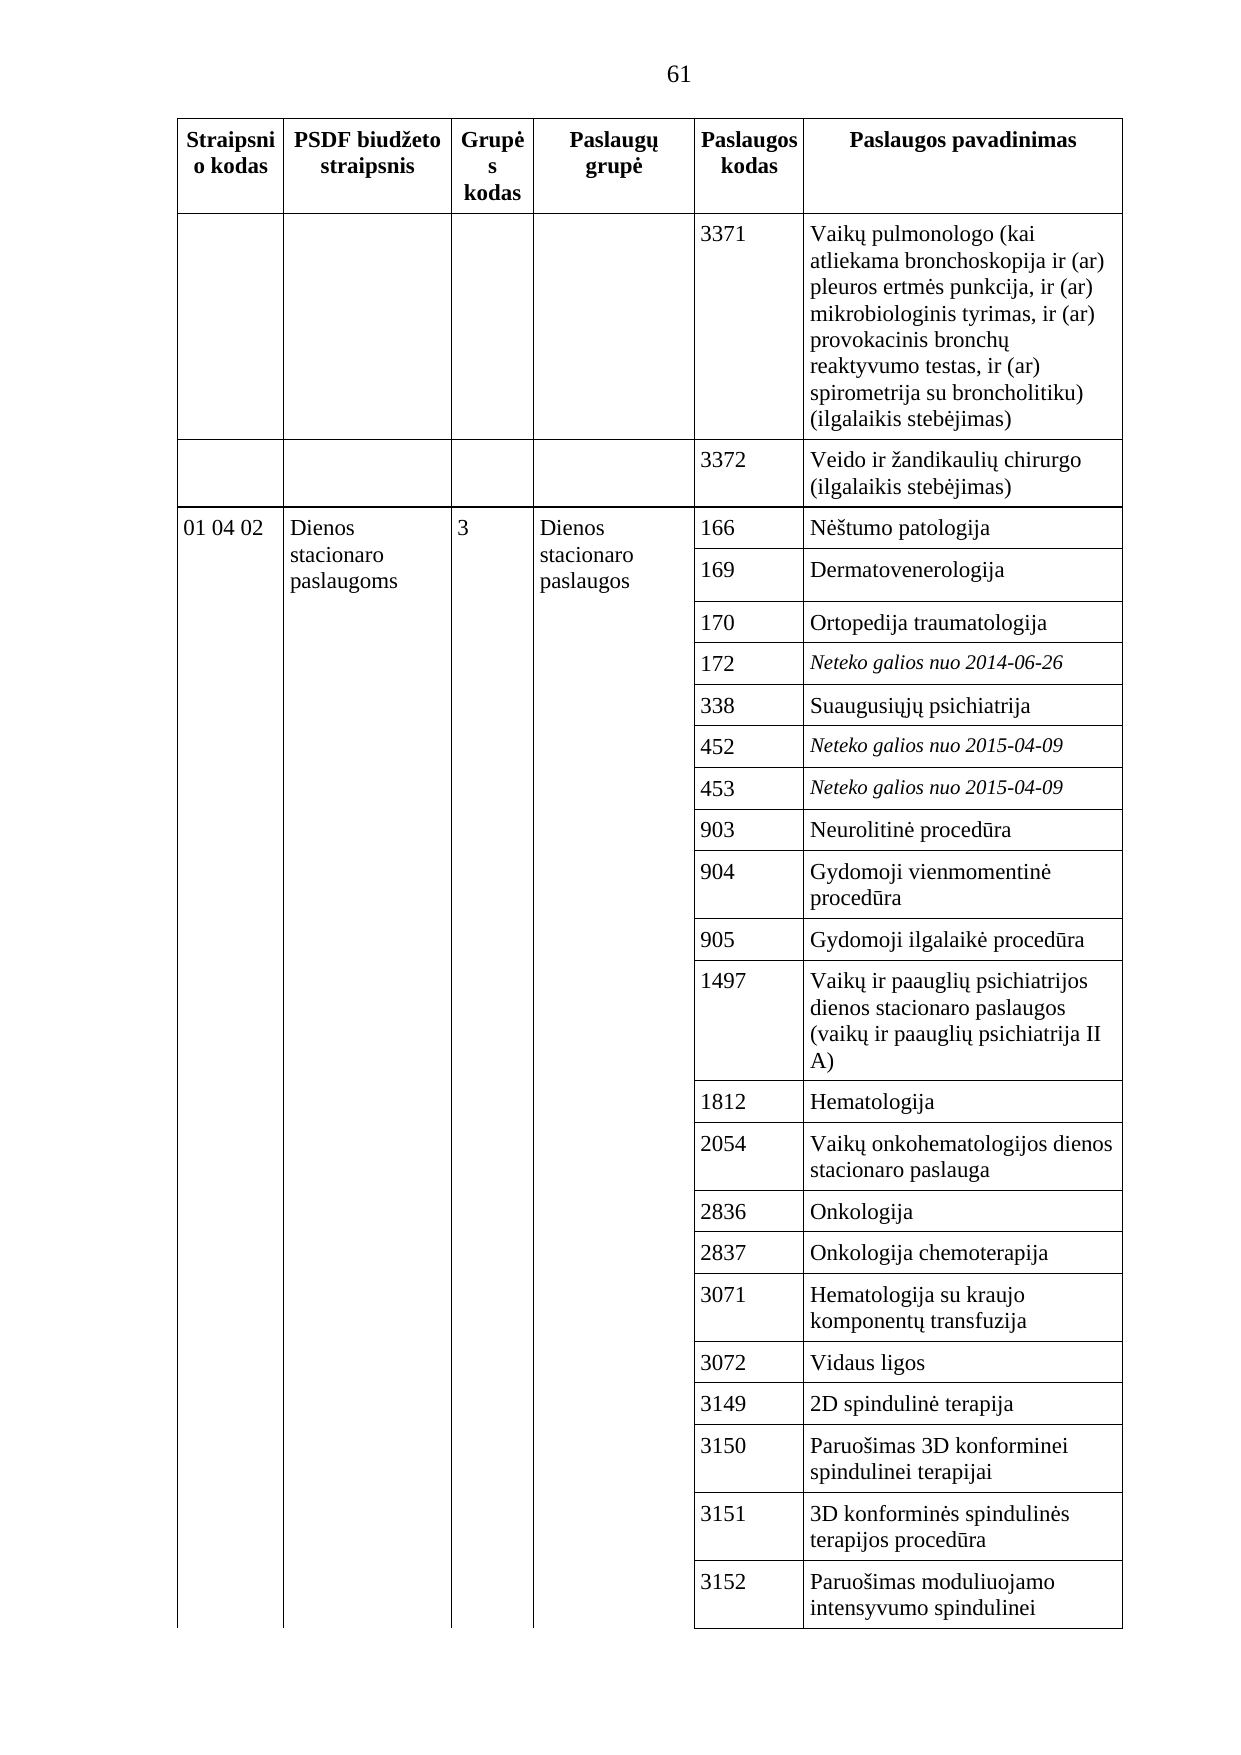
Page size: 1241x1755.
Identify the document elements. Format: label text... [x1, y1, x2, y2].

table_cell [452, 767, 533, 808]
table_cell [284, 642, 451, 684]
table_cell [452, 725, 533, 767]
table_cell Dienos stacionaro paslaugoms [284, 508, 451, 642]
table_header Paslaugų grupė [534, 119, 694, 212]
table_cell [452, 1273, 533, 1341]
table_cell [178, 684, 283, 725]
table_cell Paruošimas moduliuojamo intensyvumo spindulinei [804, 1561, 1122, 1627]
table_cell [452, 960, 533, 1080]
table_cell [284, 1273, 451, 1341]
table_cell [534, 1341, 694, 1382]
table_cell Onkologija chemoterapija [804, 1232, 1122, 1273]
table_cell [178, 548, 283, 601]
table_cell 453 [695, 768, 803, 808]
table_cell Paruošimas 3D konforminei spindulinei terapijai [804, 1425, 1122, 1492]
table_cell [534, 1424, 694, 1492]
table_cell [452, 548, 533, 601]
table_cell [534, 767, 694, 808]
table_cell [452, 1382, 533, 1424]
table_cell Vaikų ir paauglių psichiatrijos dienos stacionaro paslaugos (vaikų ir paauglių psichiatrija II A) [804, 961, 1122, 1080]
table_cell 3371 [695, 214, 803, 438]
table_cell 166 [695, 508, 803, 548]
table_cell [452, 684, 533, 725]
table_cell [534, 1560, 694, 1627]
table_cell [178, 601, 283, 642]
table_cell [178, 918, 283, 959]
table_cell 3152 [695, 1561, 803, 1627]
table_cell [534, 1122, 694, 1189]
table_header Grupės kodas [452, 119, 533, 212]
table_cell [534, 850, 694, 918]
table_cell Veido ir žandikaulių chirurgo (ilgalaikis stebėjimas) [804, 440, 1122, 506]
table_cell [534, 684, 694, 725]
table_cell [452, 918, 533, 959]
table_cell [534, 918, 694, 959]
table_cell [534, 1231, 694, 1273]
table_cell Nėštumo patologija [804, 508, 1122, 548]
table_cell [178, 1424, 283, 1492]
table_cell [452, 1341, 533, 1382]
table_cell [452, 850, 533, 918]
table_cell 2D spindulinė terapija [804, 1383, 1122, 1424]
table_cell [534, 1492, 694, 1559]
table_cell 452 [695, 726, 803, 767]
table_cell [452, 809, 533, 850]
table_cell [284, 1424, 451, 1492]
table_cell [452, 1560, 533, 1627]
table_cell 3 [452, 508, 533, 548]
table_cell [452, 440, 533, 506]
table_cell [178, 809, 283, 850]
table_cell [178, 725, 283, 767]
table_cell Hematologija su kraujo komponentų transfuzija [804, 1274, 1122, 1341]
table_cell [178, 214, 283, 438]
table_cell [178, 1341, 283, 1382]
table_cell [178, 1382, 283, 1424]
table_header Paslaugos pavadinimas [804, 119, 1122, 212]
table_cell [452, 1080, 533, 1122]
table_cell [534, 1190, 694, 1231]
table_cell [534, 601, 694, 642]
table_header Paslaugos kodas [695, 119, 803, 212]
table_cell [284, 767, 451, 808]
table_cell 2837 [695, 1232, 803, 1273]
table_cell 172 [695, 643, 803, 684]
table_cell 3D konforminės spindulinės terapijos procedūra [804, 1493, 1122, 1559]
table_cell [534, 440, 694, 506]
table_cell [284, 725, 451, 767]
table_cell Gydomoji vienmomentinė procedūra [804, 851, 1122, 918]
table_cell Onkologija [804, 1191, 1122, 1231]
table_cell [534, 642, 694, 684]
table_cell Vaikų pulmonologo (kai atliekama bronchoskopija ir (ar) pleuros ertmės punkcija, ir (ar) mikrobiologinis tyrimas, ir (ar) provokacinis bronchų reaktyvumo testas, ir (ar) spirometrija su broncholitiku) (ilgalaikis stebėjimas) [804, 214, 1122, 438]
table_cell 903 [695, 810, 803, 850]
table_cell [452, 1122, 533, 1189]
table_cell 3150 [695, 1425, 803, 1492]
table_cell [284, 809, 451, 850]
table_cell [534, 214, 694, 438]
table_header PSDF biudžeto straipsnis [284, 119, 451, 212]
table_cell [284, 918, 451, 959]
table_cell 2836 [695, 1191, 803, 1231]
table_cell Gydomoji ilgalaikė procedūra [804, 919, 1122, 959]
table_cell 3149 [695, 1383, 803, 1424]
table_cell [452, 214, 533, 438]
table_cell Dienos stacionaro paslaugos [534, 508, 694, 601]
table_cell [284, 850, 451, 918]
table_header Straipsnio kodas [178, 119, 283, 212]
table_cell Neteko galios nuo 2014-06-26 [804, 643, 1122, 684]
table_cell Hematologija [804, 1081, 1122, 1122]
table_cell [178, 1273, 283, 1341]
table_cell [534, 960, 694, 1080]
table_cell [534, 809, 694, 850]
table_cell 2054 [695, 1123, 803, 1189]
table_cell [452, 1424, 533, 1492]
table_cell [284, 1190, 451, 1231]
table_cell [284, 214, 451, 438]
table_cell Ortopedija traumatologija [804, 602, 1122, 642]
table_cell 338 [695, 685, 803, 725]
table_cell [452, 642, 533, 684]
table_cell [284, 1341, 451, 1382]
table_cell [284, 1122, 451, 1189]
table_cell Vidaus ligos [804, 1342, 1122, 1382]
table_cell Suaugusiųjų psichiatrija [804, 685, 1122, 725]
table_cell 3071 [695, 1274, 803, 1341]
table_cell 905 [695, 919, 803, 959]
table_cell [534, 1382, 694, 1424]
table_cell [178, 440, 283, 506]
table_cell [178, 1231, 283, 1273]
table_cell Vaikų onkohematologijos dienos stacionaro paslauga [804, 1123, 1122, 1189]
table_cell [284, 1382, 451, 1424]
table_cell [178, 1492, 283, 1559]
table_cell [452, 1231, 533, 1273]
table_cell 3151 [695, 1493, 803, 1559]
table_cell 1812 [695, 1081, 803, 1122]
table_cell [178, 1080, 283, 1122]
table_cell Neurolitinė procedūra [804, 810, 1122, 850]
table_cell [178, 642, 283, 684]
table_cell [284, 960, 451, 1080]
table_cell [178, 960, 283, 1080]
table_cell 3372 [695, 440, 803, 506]
table_cell Neteko galios nuo 2015-04-09 [804, 768, 1122, 808]
table_cell [534, 1273, 694, 1341]
table_cell [284, 1080, 451, 1122]
table_cell [284, 684, 451, 725]
table_cell [452, 1492, 533, 1559]
table_cell 01 04 02 [178, 508, 283, 548]
table_cell [178, 850, 283, 918]
table_cell [284, 1231, 451, 1273]
table_cell Dermatovenerologija [804, 549, 1122, 601]
table_cell 904 [695, 851, 803, 918]
table_cell Neteko galios nuo 2015-04-09 [804, 726, 1122, 767]
table_cell [178, 767, 283, 808]
table_cell [452, 1190, 533, 1231]
table_cell 1497 [695, 961, 803, 1080]
table_cell [284, 1492, 451, 1559]
table_cell 170 [695, 602, 803, 642]
table_cell [284, 1560, 451, 1627]
table_cell 169 [695, 549, 803, 601]
table_cell [178, 1560, 283, 1627]
table_cell [284, 440, 451, 506]
table_cell 3072 [695, 1342, 803, 1382]
table_cell [534, 725, 694, 767]
table_cell [178, 1122, 283, 1189]
table_cell [178, 1190, 283, 1231]
table_cell [534, 1080, 694, 1122]
table_cell [452, 601, 533, 642]
